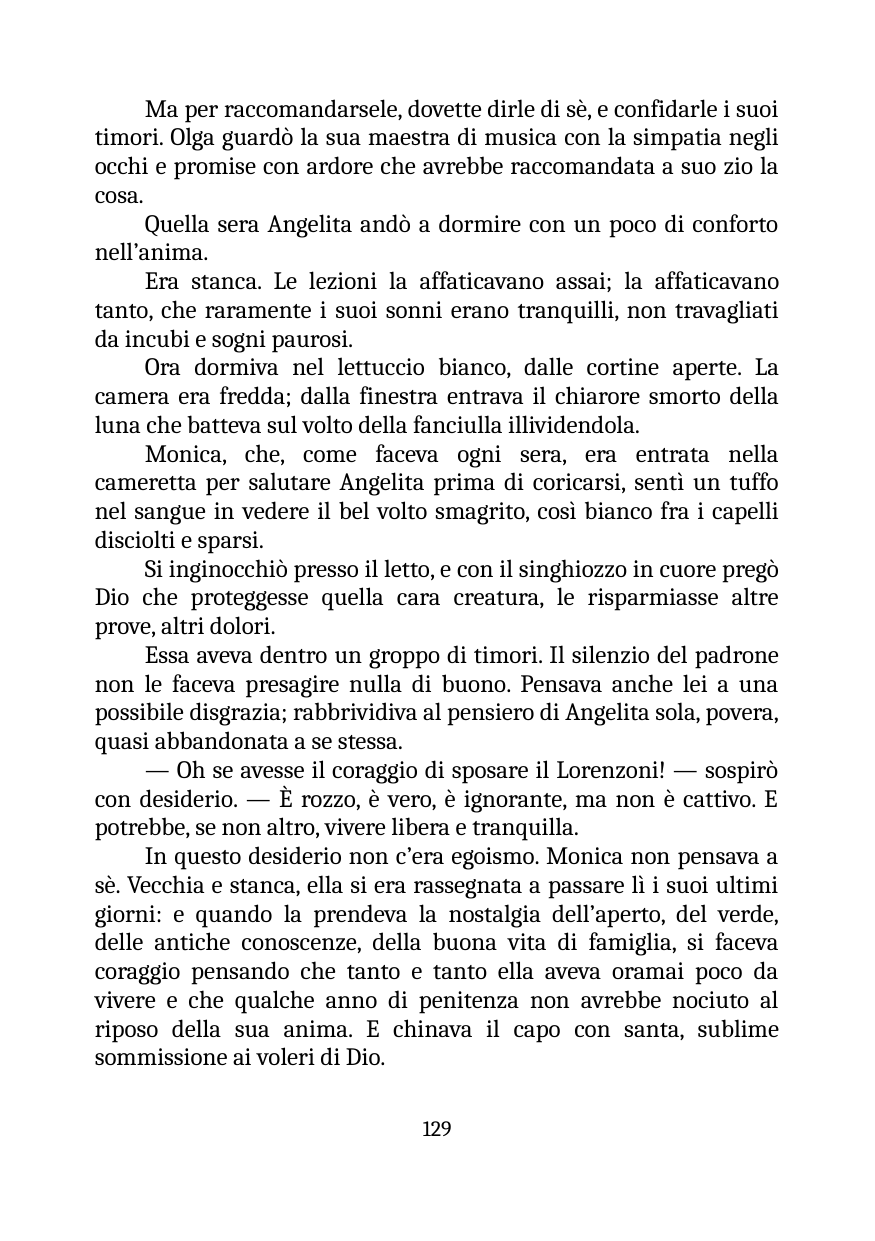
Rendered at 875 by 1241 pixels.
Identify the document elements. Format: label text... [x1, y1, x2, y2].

text Ora dormiva nel lettuccio bianco, dalle cortine aperte. La camera era fredda; dalla finestra entrava il chiarore smorto della luna che batteva sul volto della fanciulla illividendola. [94, 353, 779, 439]
text In questo desiderio non c’era egoismo. Monica non pensava a sè. Vecchia e stanca, ella si era rassegnata a passare lì i suoi ultimi giorni: e quando la prendeva la nostalgia dell’aperto, del verde, delle antiche conoscenze, della buona vita di famiglia, si faceva coraggio pensando che tanto e tanto ella aveva oramai poco da vivere e che qualche anno di penitenza non avrebbe nociuto al riposo della sua anima. E chinava il capo con santa, sublime sommissione ai voleri di Dio. [94, 842, 779, 1072]
text Monica, che, come faceva ogni sera, era entrata nella cameretta per salutare Angelita prima di coricarsi, sentì un tuffo nel sangue in vedere il bel volto smagrito, così bianco fra i capelli disciolti e sparsi. [94, 439, 779, 554]
text — Oh se avesse il coraggio di sposare il Lorenzoni! — sospirò con desiderio. — È rozzo, è vero, è ignorante, ma non è cattivo. E potrebbe, se non altro, vivere libera e tranquilla. [94, 756, 779, 842]
text Era stanca. Le lezioni la affaticavano assai; la affaticavano tanto, che raramente i suoi sonni erano tranquilli, non travagliati da incubi e sogni paurosi. [94, 267, 779, 353]
text Quella sera Angelita andò a dormire con un poco di conforto nell’anima. [94, 209, 779, 267]
text Ma per raccomandarsele, dovette dirle di sè, e confidarle i suoi timori. Olga guardò la sua maestra di musica con la simpatia negli occhi e promise con ardore che avrebbe raccomandata a suo zio la cosa. [94, 94, 779, 209]
text Essa aveva dentro un groppo di timori. Il silenzio del padrone non le faceva presagire nulla di buono. Pensava anche lei a una possibile disgrazia; rabbrividiva al pensiero di Angelita sola, povera, quasi abbandonata a se stessa. [94, 641, 779, 756]
text Si inginocchiò presso il letto, e con il singhiozzo in cuore pregò Dio che proteggesse quella cara creatura, le risparmiasse altre prove, altri dolori. [94, 554, 779, 641]
